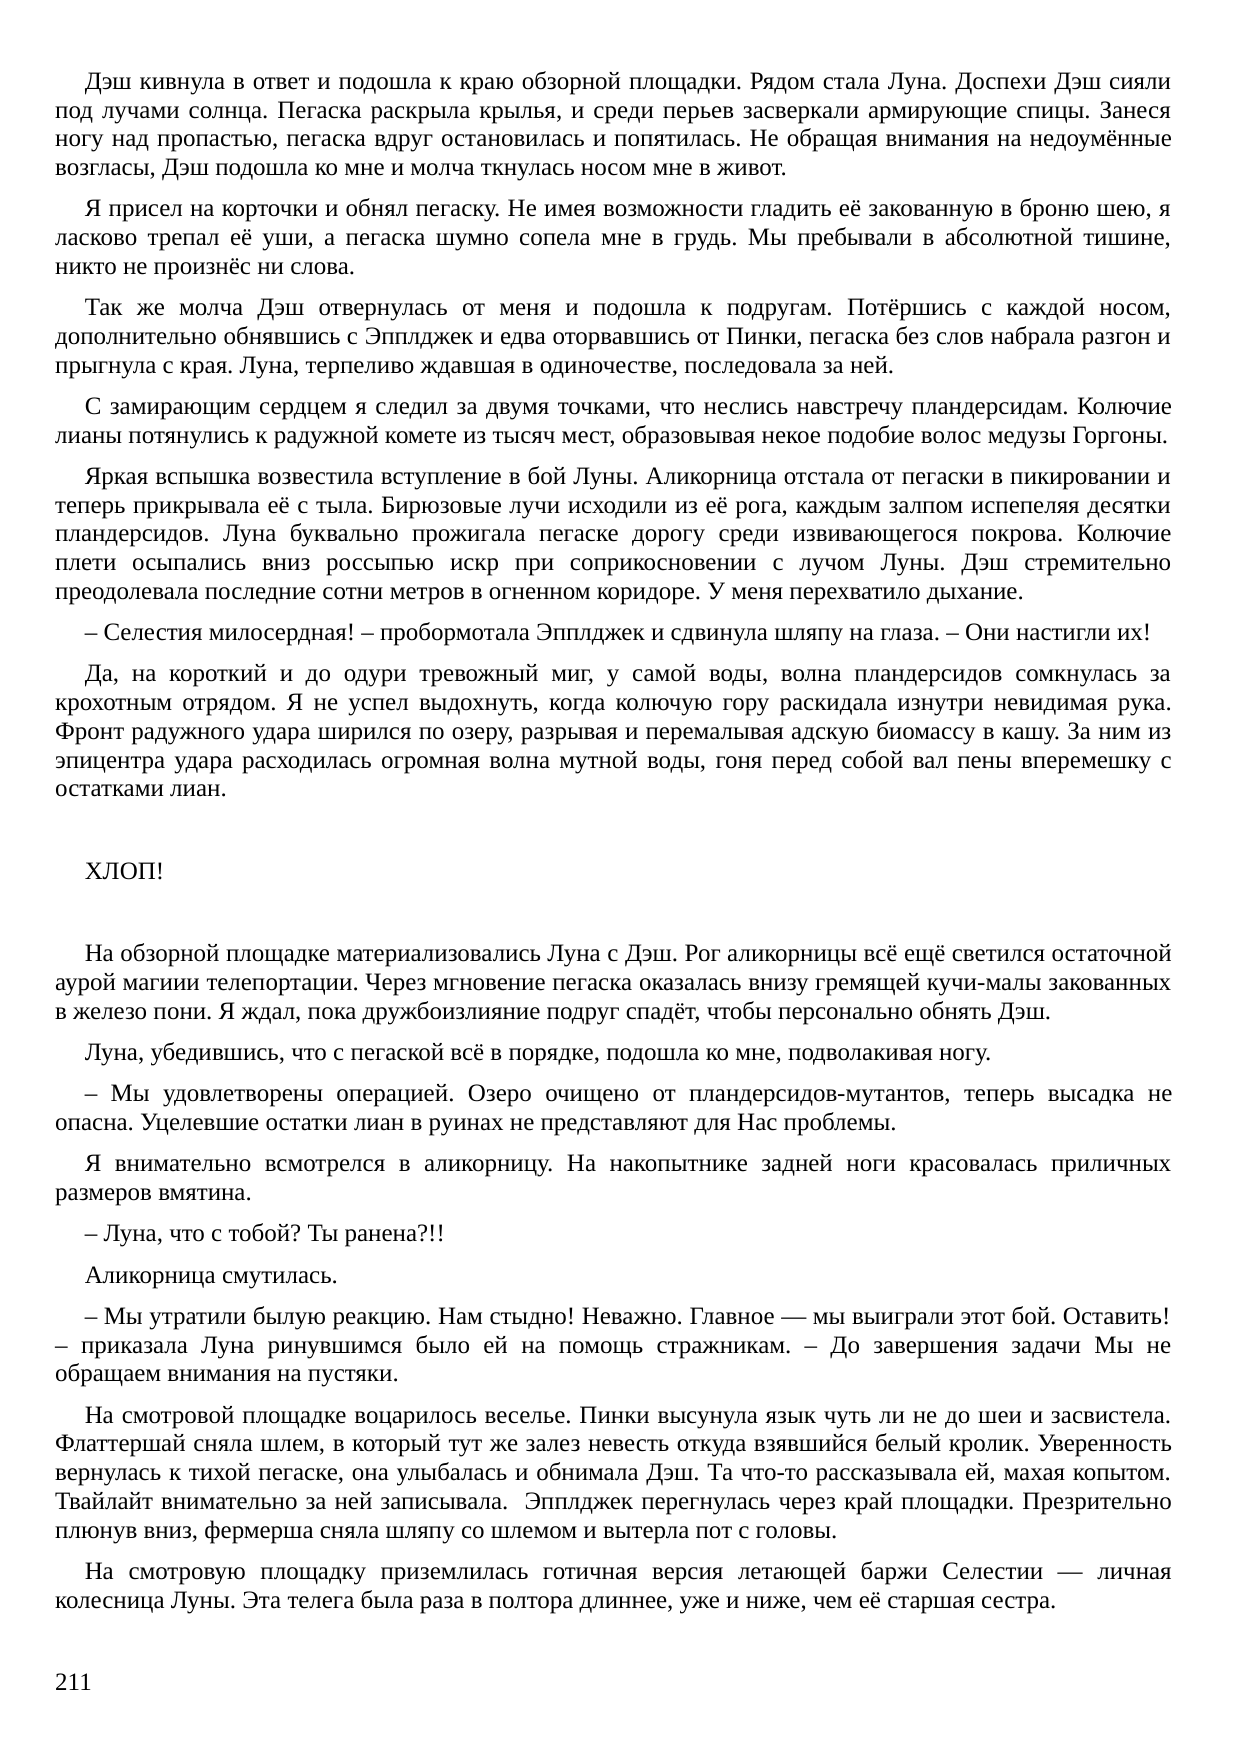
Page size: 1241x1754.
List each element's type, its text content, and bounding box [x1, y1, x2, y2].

text Я присел на корточки и обнял пегаску. Не имея возможности гладить её закованную в броню шею, я ласково трепал её уши, а пегаска шумно сопела мне в грудь. Мы пребывали в абсолютной тишине, никто не произнёс ни слова. [55, 193, 1173, 280]
text – Мы удовлетворены операцией. Озеро очищено от пландерсидов-мутантов, теперь высадка не опасна. Уцелевшие остатки лиан в руинах не представляют для Нас проблемы. [55, 1078, 1173, 1136]
text Да, на короткий и до одури тревожный миг, у самой воды, волна пландерсидов сомкнулась за крохотным отрядом. Я не успел выдохнуть, когда колючую гору раскидала изнутри невидимая рука. Фронт радужного удара ширился по озеру, разрывая и перемалывая адскую биомассу в кашу. За ним из эпицентра удара расходилась огромная волна мутной воды, гоня перед собой вал пены вперемешку с остатками лиан. [55, 658, 1173, 802]
text Так же молча Дэш отвернулась от меня и подошла к подругам. Потёршись с каждой носом, дополнительно обнявшись с Эпплджек и едва оторвавшись от Пинки, пегаска без слов набрала разгон и прыгнула с края. Луна, терпеливо ждавшая в одиночестве, последовала за ней. [55, 292, 1173, 378]
text На смотровой площадке воцарилось веселье. Пинки высунула язык чуть ли не до шеи и засвистела. Флаттершай сняла шлем, в который тут же залез невесть откуда взявшийся белый кролик. Уверенность вернулась к тихой пегаске, она улыбалась и обнимала Дэш. Та что-то рассказывала ей, махая копытом. Твайлайт внимательно за ней записывала. Эпплджек перегнулась через край площадки. Презрительно плюнув вниз, фермерша сняла шляпу со шлемом и вытерла пот с головы. [55, 1400, 1173, 1543]
text Дэш кивнула в ответ и подошла к краю обзорной площадки. Рядом стала Луна. Доспехи Дэш сияли под лучами солнца. Пегаска раскрыла крылья, и среди перьев засверкали армирующие спицы. Занеся ногу над пропастью, пегаска вдруг остановилась и попятилась. Не обращая внимания на недоумённые возгласы, Дэш подошла ко мне и молча ткнулась носом мне в живот. [55, 66, 1173, 181]
text На обзорной площадке материализовались Луна с Дэш. Рог аликорницы всё ещё светился остаточной аурой магиии телепортации. Через мгновение пегаска оказалась внизу гремящей кучи-малы закованных в железо пони. Я ждал, пока дружбоизлияние подруг спадёт, чтобы персонально обнять Дэш. [55, 938, 1173, 1025]
text Луна, убедившись, что с пегаской всё в порядке, подошла ко мне, подволакивая ногу. [55, 1037, 1173, 1066]
text – Луна, что с тобой? Ты ранена?!! [55, 1218, 1173, 1247]
text – Селестия милосердная! – пробормотала Эпплджек и сдвинула шляпу на глаза. – Они настигли их! [55, 617, 1173, 646]
text – Мы утратили былую реакцию. Нам стыдно! Неважно. Главное — мы выиграли этот бой. Оставить! – приказала Луна ринувшимся было ей на помощь стражникам. – До завершения задачи Мы не обращаем внимания на пустяки. [55, 1301, 1173, 1387]
text Яркая вспышка возвестила вступление в бой Луны. Аликорница отстала от пегаски в пикировании и теперь прикрывала её с тыла. Бирюзовые лучи исходили из её рога, каждым залпом испепеляя десятки пландерсидов. Луна буквально прожигала пегаске дорогу среди извивающегося покрова. Колючие плети осыпались вниз россыпью искр при соприкосновении с лучом Луны. Дэш стремительно преодолевала последние сотни метров в огненном коридоре. У меня перехватило дыхание. [55, 461, 1173, 605]
text Я внимательно всмотрелся в аликорницу. На накопытнике задней ноги красовалась приличных размеров вмятина. [55, 1148, 1173, 1206]
text На смотровую площадку приземлилась готичная версия летающей баржи Селестии — личная колесница Луны. Эта телега была раза в полтора длиннее, уже и ниже, чем её старшая сестра. [55, 1556, 1173, 1613]
text ХЛОП! [55, 856, 1173, 885]
text Аликорница смутилась. [55, 1260, 1173, 1288]
text С замирающим сердцем я следил за двумя точками, что неслись навстречу пландерсидам. Колючие лианы потянулись к радужной комете из тысяч мест, образовывая некое подобие волос медузы Горгоны. [55, 391, 1173, 448]
